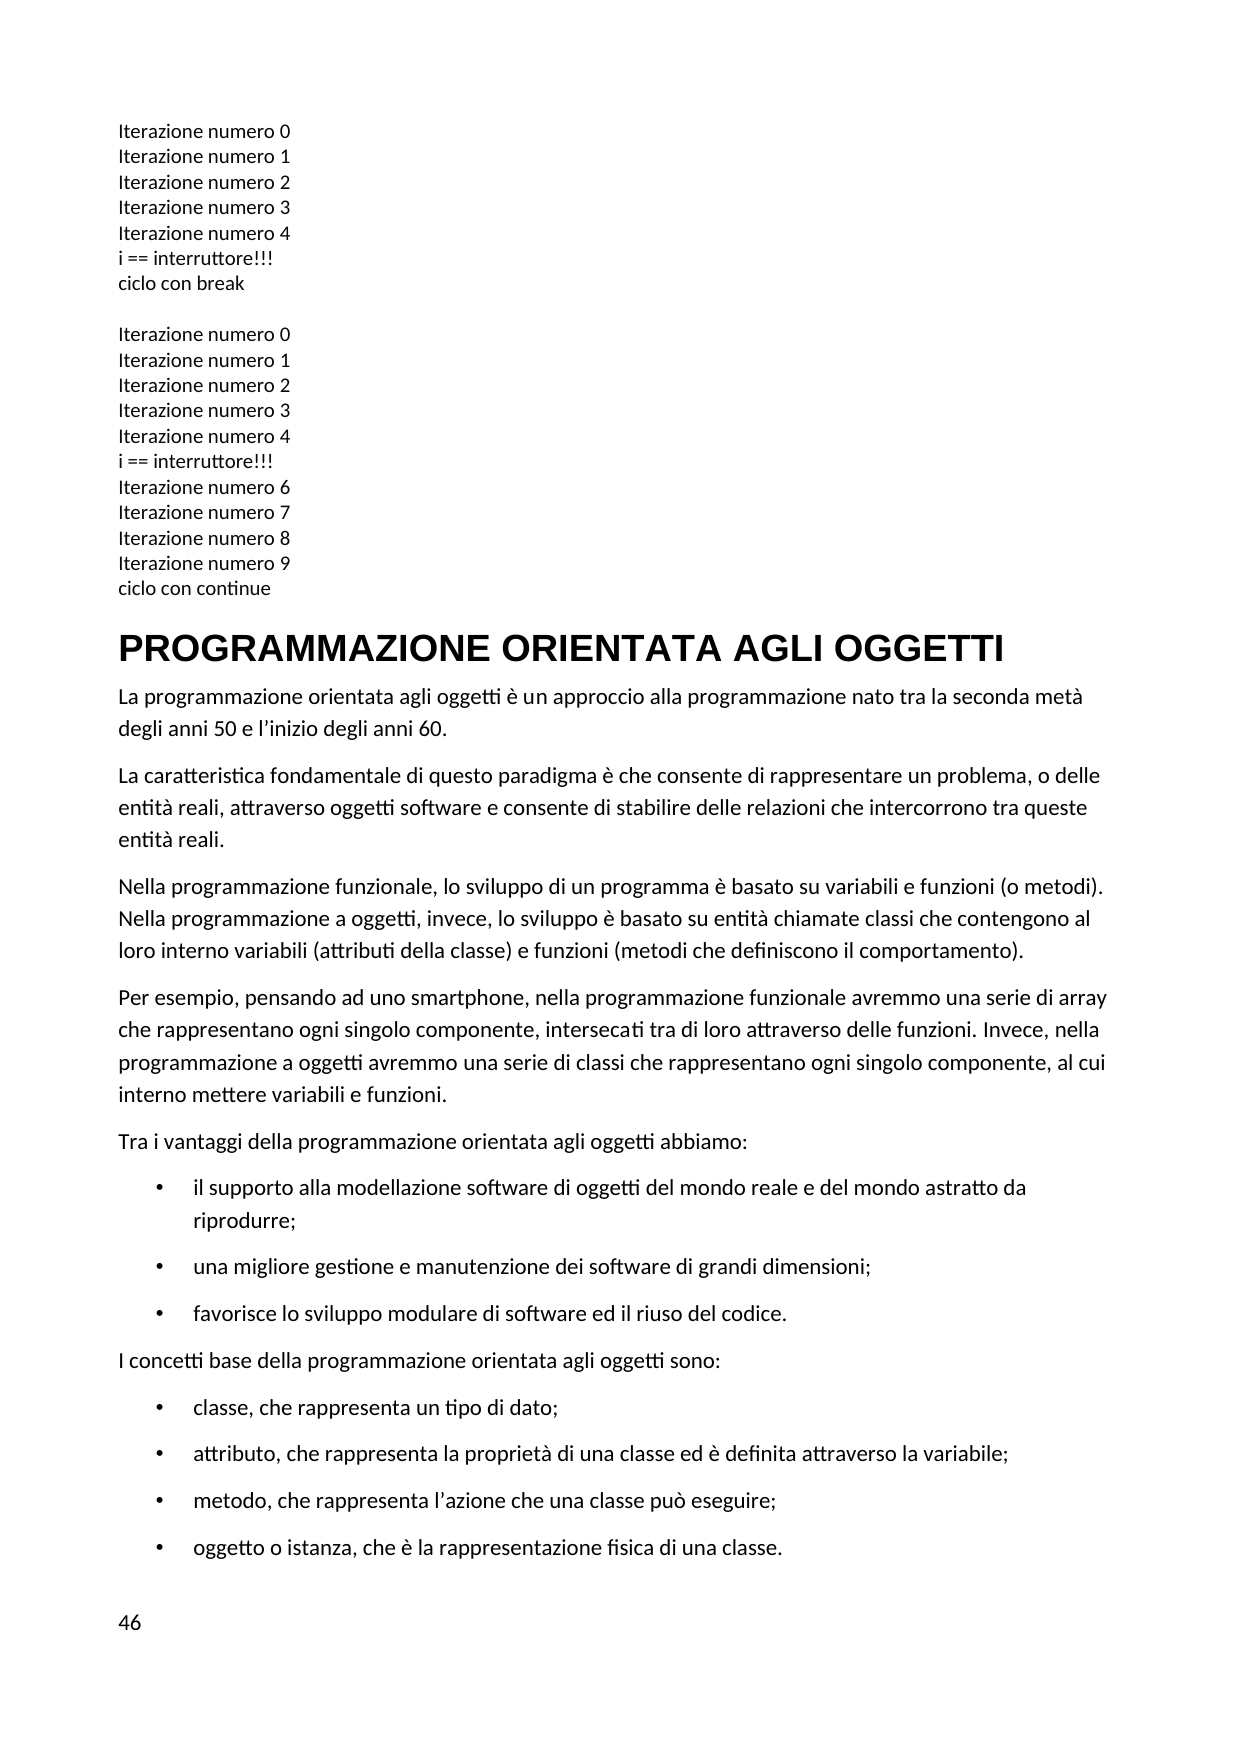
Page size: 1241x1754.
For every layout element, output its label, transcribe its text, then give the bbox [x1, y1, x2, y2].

text Iterazione numero 4 [118, 220, 1122, 245]
text Iterazione numero 1 [118, 347, 1122, 372]
text Iterazione numero 6 [118, 474, 1122, 499]
text Iterazione numero 2 [118, 372, 1122, 398]
text La programmazione orientata agli oggetti è un approccio alla programmazione nato tra la seconda metà degli anni 50 e l’inizio degli anni 60. [118, 682, 1122, 742]
list classe, che rappresenta un tipo di dato; [156, 1393, 1122, 1421]
text Nella programmazione funzionale, lo sviluppo di un programma è basato su variabili e funzioni (o metodi). Nella programmazione a oggetti, invece, lo sviluppo è basato su entità chiamate classi che contengono al loro interno variabili (attributi della classe) e funzioni (metodi che definiscono il comportamento). [118, 872, 1122, 965]
text Iterazione numero 4 [118, 423, 1122, 448]
text ciclo con continue [118, 576, 1122, 601]
text Iterazione numero 2 [118, 169, 1122, 194]
list una migliore gestione e manutenzione dei software di grandi dimensioni; [156, 1252, 1122, 1281]
subtitle PROGRAMMAZIONE ORIENTATA AGLI OGGETTI [118, 626, 1122, 670]
text La caratteristica fondamentale di questo paradigma è che consente di rappresentare un problema, o delle entità reali, attraverso oggetti software e consente di stabilire delle relazioni che intercorrono tra queste entità reali. [118, 761, 1122, 853]
list attributo, che rappresenta la proprietà di una classe ed è definita attraverso la variabile; [156, 1439, 1122, 1468]
text i == interruttore!!! [118, 245, 1122, 271]
text Iterazione numero 1 [118, 143, 1122, 169]
text Tra i vantaggi della programmazione orientata agli oggetti abbiamo: [118, 1127, 1122, 1155]
list il supporto alla modellazione software di oggetti del mondo reale e del mondo astratto da riprodurre; [156, 1173, 1122, 1234]
list favorisce lo sviluppo modulare di software ed il riuso del codice. [156, 1299, 1122, 1327]
text Iterazione numero 3 [118, 398, 1122, 423]
text I concetti base della programmazione orientata agli oggetti sono: [118, 1346, 1122, 1374]
text i == interruttore!!! [118, 448, 1122, 474]
list metodo, che rappresenta l’azione che una classe può eseguire; [156, 1486, 1122, 1514]
text Per esempio, pensando ad uno smartphone, nella programmazione funzionale avremmo una serie di array che rappresentano ogni singolo componente, intersecati tra di loro attraverso delle funzioni. Invece, nella programmazione a oggetti avremmo una serie di classi che rappresentano ogni singolo componente, al cui interno mettere variabili e funzioni. [118, 983, 1122, 1108]
text Iterazione numero 0 [118, 321, 1122, 347]
text Iterazione numero 7 [118, 499, 1122, 525]
text Iterazione numero 0 [118, 118, 1122, 143]
text ciclo con break [118, 271, 1122, 296]
text Iterazione numero 8 [118, 525, 1122, 550]
list oggetto o istanza, che è la rappresentazione fisica di una classe. [156, 1533, 1122, 1561]
text Iterazione numero 9 [118, 550, 1122, 576]
text Iterazione numero 3 [118, 194, 1122, 220]
